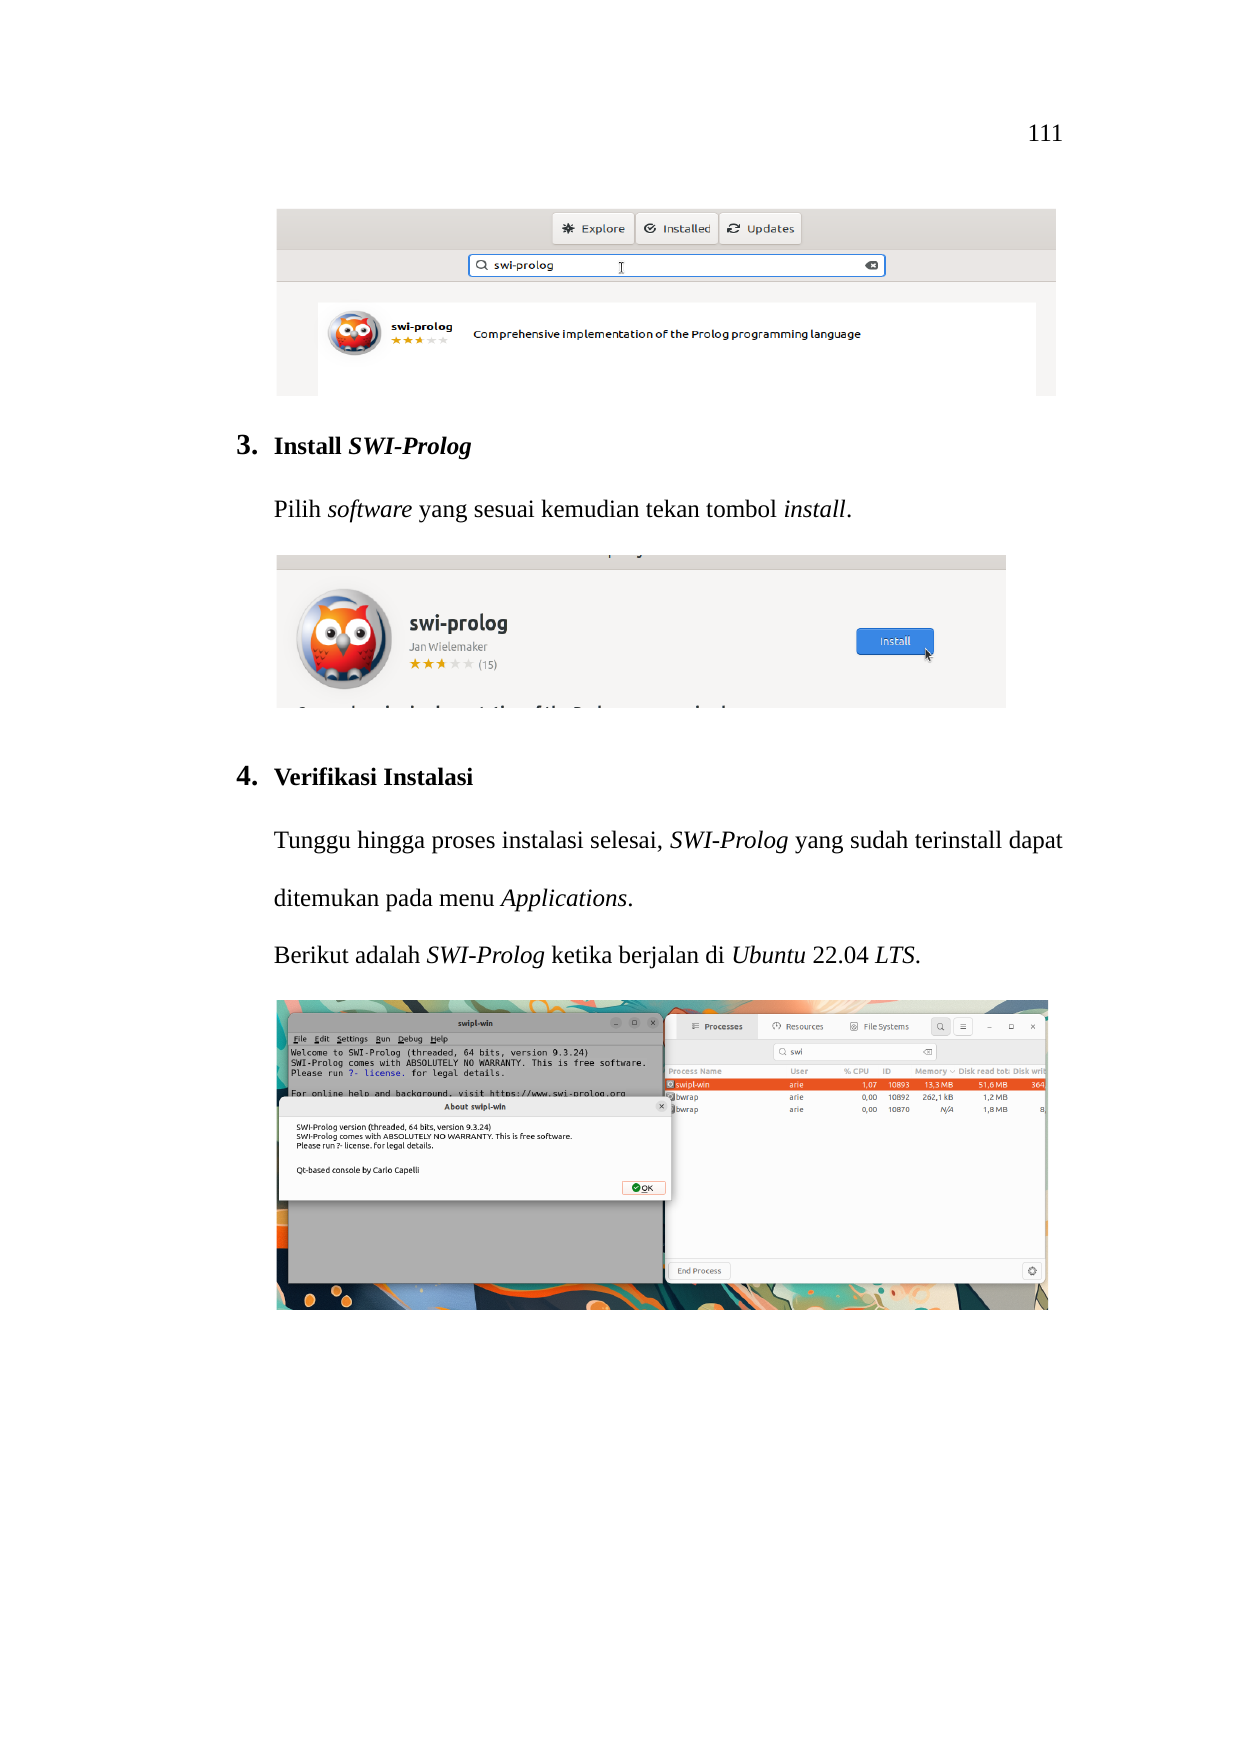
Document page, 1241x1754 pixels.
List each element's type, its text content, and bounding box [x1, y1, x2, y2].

list Tunggu hingga proses instalasi selesai, SWI-Prolog yang sudah terinstall dapat ditemukan pada menu Applications. [236, 825, 1063, 911]
picture [276, 1000, 1049, 1310]
list Berikut adalah SWI-Prolog ketika berjalan di Ubuntu 22.04 LTS. [236, 940, 1063, 969]
list Pilih software yang sesuai kemudian tekan tombol install. [236, 494, 1063, 523]
picture [276, 555, 1006, 568]
list Install SWI-Prolog [236, 427, 1063, 461]
list Verifikasi Instalasi [236, 758, 1063, 792]
